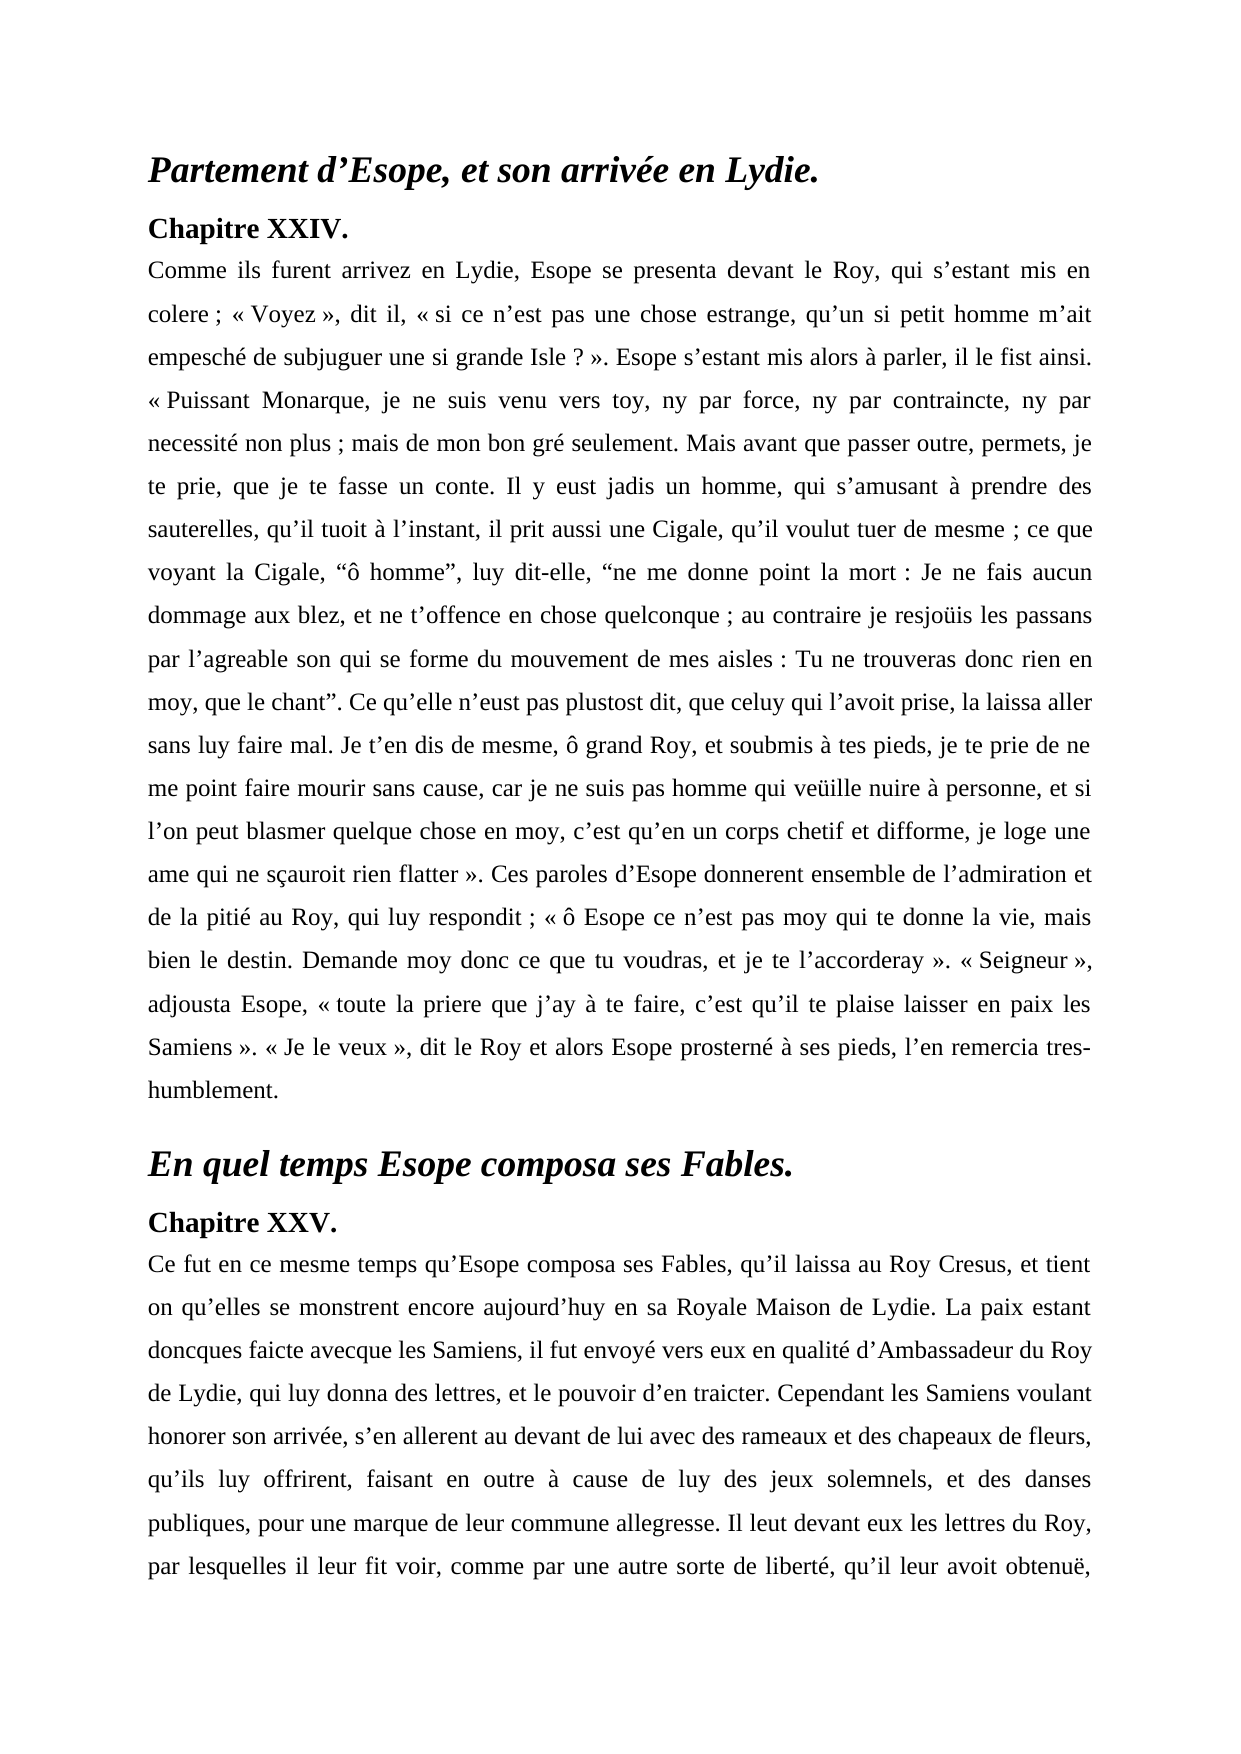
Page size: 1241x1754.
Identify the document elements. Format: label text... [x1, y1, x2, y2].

text Chapitre XXV. [148, 1205, 1093, 1238]
subtitle Partement d’Esope, et son arrivée en Lydie. [148, 148, 1093, 191]
text Ce fut en ce mesme temps qu’Esope composa ses Fables, qu’il laissa au Roy Cresus, et tient on qu’elles se monstrent encore aujourd’huy en sa Royale Maison de Lydie. La paix estant doncques faicte avecque les Samiens, il fut envoyé vers eux en qualité d’Ambassadeur du Roy de Lydie, qui luy donna des lettres, et le pouvoir d’en traicter. Cependant les Samiens voulant honorer son arrivée, s’en allerent au devant de lui avec des rameaux et des chapeaux de fleurs, qu’ils luy offrirent, faisant en outre à cause de luy des jeux solemnels, et des danses publiques, pour une marque de leur commune allegresse. Il leut devant eux les lettres du Roy, par lesquelles il leur fit voir, comme par une autre sorte de liberté, qu’il leur avoit obtenuë, [148, 1249, 1093, 1579]
text Chapitre XXIV. [148, 212, 1093, 245]
subtitle En quel temps Esope composa ses Fables. [148, 1141, 1093, 1184]
text Comme ils furent arrivez en Lydie, Esope se presenta devant le Roy, qui s’estant mis en colere ; « Voyez », dit il, « si ce n’est pas une chose estrange, qu’un si petit homme m’ait empesché de subjuguer une si grande Isle ? ». Esope s’estant mis alors à parler, il le fist ainsi. « Puissant Monarque, je ne suis venu vers toy, ny par force, ny par contraincte, ny par necessité non plus ; mais de mon bon gré seulement. Mais avant que passer outre, permets, je te prie, que je te fasse un conte. Il y eust jadis un homme, qui s’amusant à prendre des sauterelles, qu’il tuoit à l’instant, il prit aussi une Cigale, qu’il voulut tuer de mesme ; ce que voyant la Cigale, “ô homme”, luy dit-elle, “ne me donne point la mort : Je ne fais aucun dommage aux blez, et ne t’offence en chose quelconque ; au contraire je resjoüis les passans par l’agreable son qui se forme du mouvement de mes aisles : Tu ne trouveras donc rien en moy, que le chant”. Ce qu’elle n’eust pas plustost dit, que celuy qui l’avoit prise, la laissa aller sans luy faire mal. Je t’en dis de mesme, ô grand Roy, et soubmis à tes pieds, je te prie de ne me point faire mourir sans cause, car je ne suis pas homme qui veüille nuire à personne, et si l’on peut blasmer quelque chose en moy, c’est qu’en un corps chetif et difforme, je loge une ame qui ne sçauroit rien flatter ». Ces paroles d’Esope donnerent ensemble de l’admiration et de la pitié au Roy, qui luy respondit ; « ô Esope ce n’est pas moy qui te donne la vie, mais bien le destin. Demande moy donc ce que tu voudras, et je te l’accorderay ». « Seigneur », adjousta Esope, « toute la priere que j’ay à te faire, c’est qu’il te plaise laisser en paix les Samiens ». « Je le veux », dit le Roy et alors Esope prosterné à ses pieds, l’en remercia tres-humblement. [148, 256, 1093, 1104]
